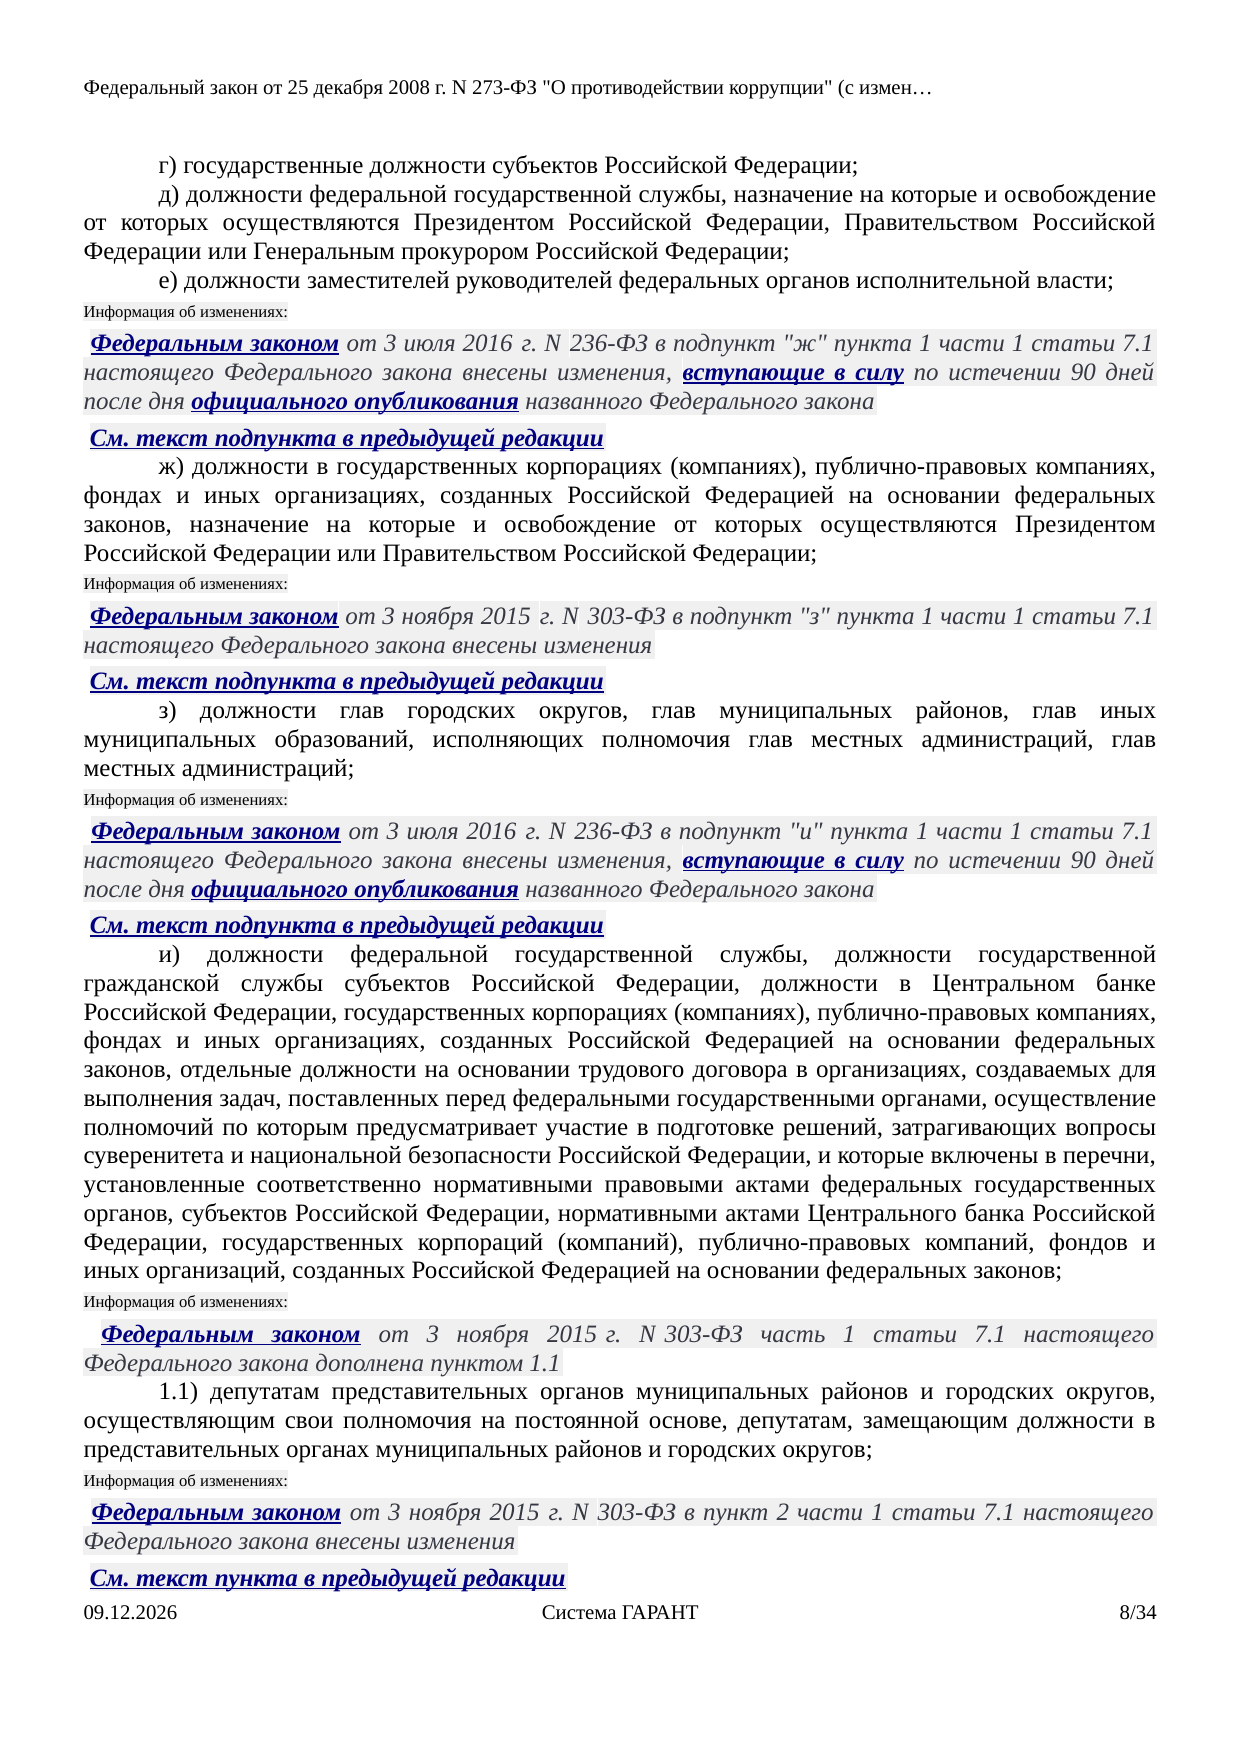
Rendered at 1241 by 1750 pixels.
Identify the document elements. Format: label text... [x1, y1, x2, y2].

text Федеральным законом от 3 ноября 2015 г. N 303-ФЗ в подпункт "з" пункта 1 части 1 статьи 7.1 настоящего Федерального закона внесены изменения [83, 601, 1157, 659]
text з) должности глав городских округов, глав муниципальных районов, глав иных муниципальных образований, исполняющих полномочия глав местных администраций, глав местных администраций; [83, 695, 1157, 781]
text Информация об изменениях: [83, 302, 1157, 321]
text и) должности федеральной государственной службы, должности государственной гражданской службы субъектов Российской Федерации, должности в Центральном банке Российской Федерации, государственных корпорациях (компаниях), публично-правовых компаниях, фондах и иных организациях, созданных Российской Федерацией на основании федеральных законов, отдельные должности на основании трудового договора в организациях, создаваемых для выполнения задач, поставленных перед федеральными государственными органами, осуществление полномочий по которым предусматривает участие в подготовке решений, затрагивающих вопросы суверенитета и национальной безопасности Российской Федерации, и которые включены в перечни, установленные соответственно нормативными правовыми актами федеральных государственных органов, субъектов Российской Федерации, нормативными актами Центрального банка Российской Федерации, государственных корпораций (компаний), публично-правовых компаний, фондов и иных организаций, созданных Российской Федерацией на основании федеральных законов; [83, 939, 1157, 1284]
text Федеральным законом от 3 июля 2016 г. N 236-ФЗ в подпункт "и" пункта 1 части 1 статьи 7.1 настоящего Федерального закона внесены изменения, вступающие в силу по истечении 90 дней после дня официального опубликования названного Федерального закона [83, 816, 1157, 902]
text Информация об изменениях: [83, 789, 1157, 808]
text Информация об изменениях: [83, 574, 1157, 593]
text Федеральным законом от 3 ноября 2015 г. N 303-ФЗ в пункт 2 части 1 статьи 7.1 настоящего Федерального закона внесены изменения [83, 1497, 1157, 1555]
text г) государственные должности субъектов Российской Федерации; [83, 150, 1157, 179]
text Федеральным законом от 3 ноября 2015 г. N 303-ФЗ часть 1 статьи 7.1 настоящего Федерального закона дополнена пунктом 1.1 [83, 1319, 1157, 1376]
text Федеральным законом от 3 июля 2016 г. N 236-ФЗ в подпункт "ж" пункта 1 части 1 статьи 7.1 настоящего Федерального закона внесены изменения, вступающие в силу по истечении 90 дней после дня официального опубликования названного Федерального закона [83, 328, 1157, 415]
text ж) должности в государственных корпорациях (компаниях), публично-правовых компаниях, фондах и иных организациях, созданных Российской Федерацией на основании федеральных законов, назначение на которые и освобождение от которых осуществляются Президентом Российской Федерации или Правительством Российской Федерации; [83, 451, 1157, 566]
text е) должности заместителей руководителей федеральных органов исполнительной власти; [83, 265, 1157, 294]
text 1.1) депутатам представительных органов муниципальных районов и городских округов, осуществляющим свои полномочия на постоянной основе, депутатам, замещающим должности в представительных органах муниципальных районов и городских округов; [83, 1376, 1157, 1463]
text См. текст подпункта в предыдущей редакции [83, 423, 1157, 451]
text Информация об изменениях: [83, 1292, 1157, 1311]
text См. текст подпункта в предыдущей редакции [83, 910, 1157, 939]
text д) должности федеральной государственной службы, назначение на которые и освобождение от которых осуществляются Президентом Российской Федерации, Правительством Российской Федерации или Генеральным прокурором Российской Федерации; [83, 179, 1157, 265]
text Информация об изменениях: [83, 1470, 1157, 1489]
text См. текст подпункта в предыдущей редакции [83, 666, 1157, 695]
text См. текст пункта в предыдущей редакции [83, 1563, 1157, 1591]
